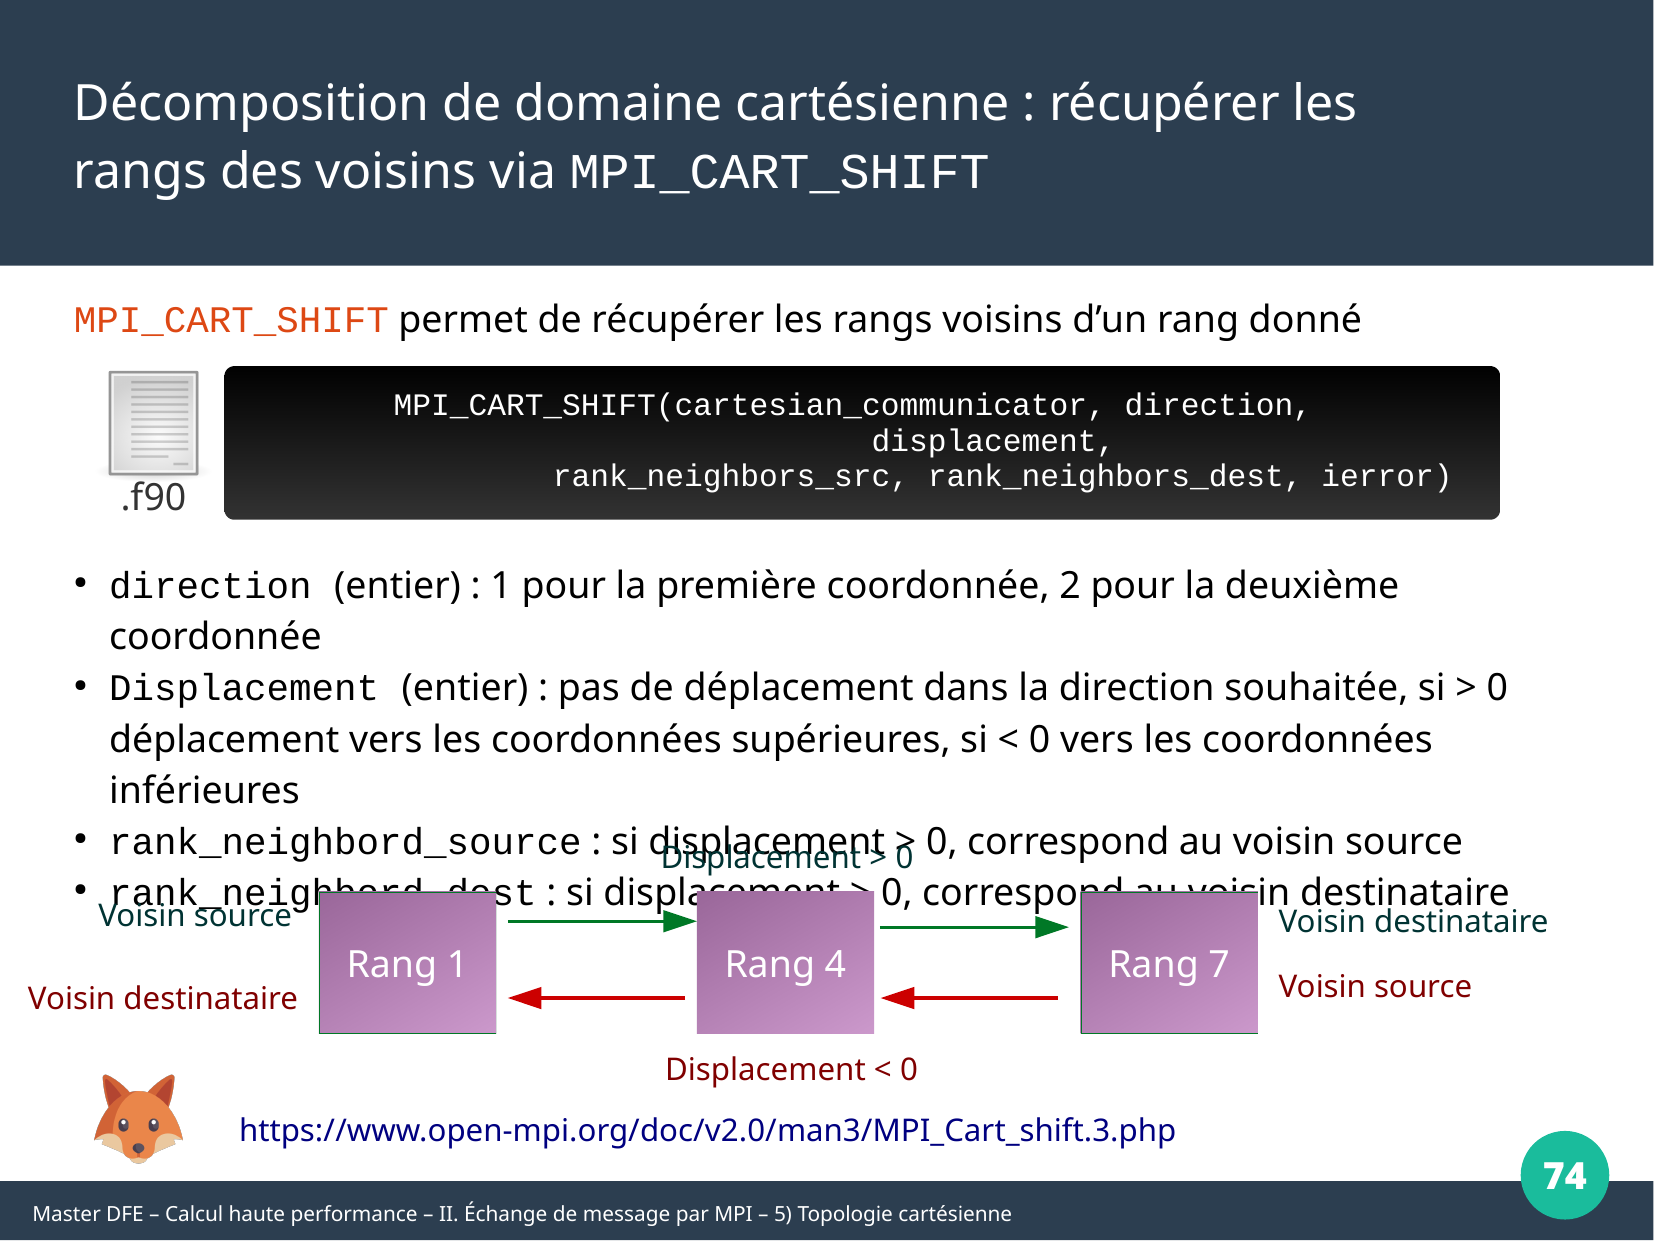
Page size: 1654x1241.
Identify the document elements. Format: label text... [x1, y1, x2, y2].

text_box MPI_CART_SHIFT(cartesian_communicator, direction, displacement, rank_neighbors_src, rank_neighbors_dest, ierror) [224, 366, 1501, 520]
text_box MPI_CART_SHIFT permet de récupérer les rangs voisins d’un rang donné [59, 285, 1619, 355]
text_box Master DFE – Calcul haute performance – II. Échange de message par MPI – 5) Topologie cartésienne [17, 1191, 1436, 1235]
text_box Displacement < 0 [625, 1039, 934, 1105]
text_box Voisin destinataire [1263, 891, 1654, 956]
picture [94, 1074, 183, 1164]
text_box https://www.open-mpi.org/doc/v2.0/man3/MPI_Cart_shift.3.php [224, 1100, 1489, 1170]
text_box Rang 1 [318, 891, 497, 1034]
text_box Voisin source [1263, 956, 1654, 1023]
text_box Voisin destinataire [5, 968, 313, 1034]
text_box Displacement > 0 [620, 827, 963, 928]
text_box Rang 7 [1080, 891, 1258, 1034]
picture [94, 366, 213, 462]
text_box Voisin source [35, 885, 308, 952]
text_box Rang 4 [696, 928, 875, 1034]
text_box direction (entier) : 1 pour la première coordonnée, 2 pour la deuxième coordonnée Displacement (entier) : pas de déplacement dans la direction souhaitée, si > 0 déplacement vers les coordonnées supérieures, si < 0 vers les coordonnées inférieures rank_neighbord_source : si displacement > 0, correspond au voisin source rank_neighbord_dest : si displacement > 0, correspond au voisin destinataire [59, 551, 1619, 824]
text_box Décomposition de domaine cartésienne : récupérer les rangs des voisins via MPI_CART_SHIFT [59, 59, 1477, 211]
text_box .f90 [76, 462, 231, 529]
